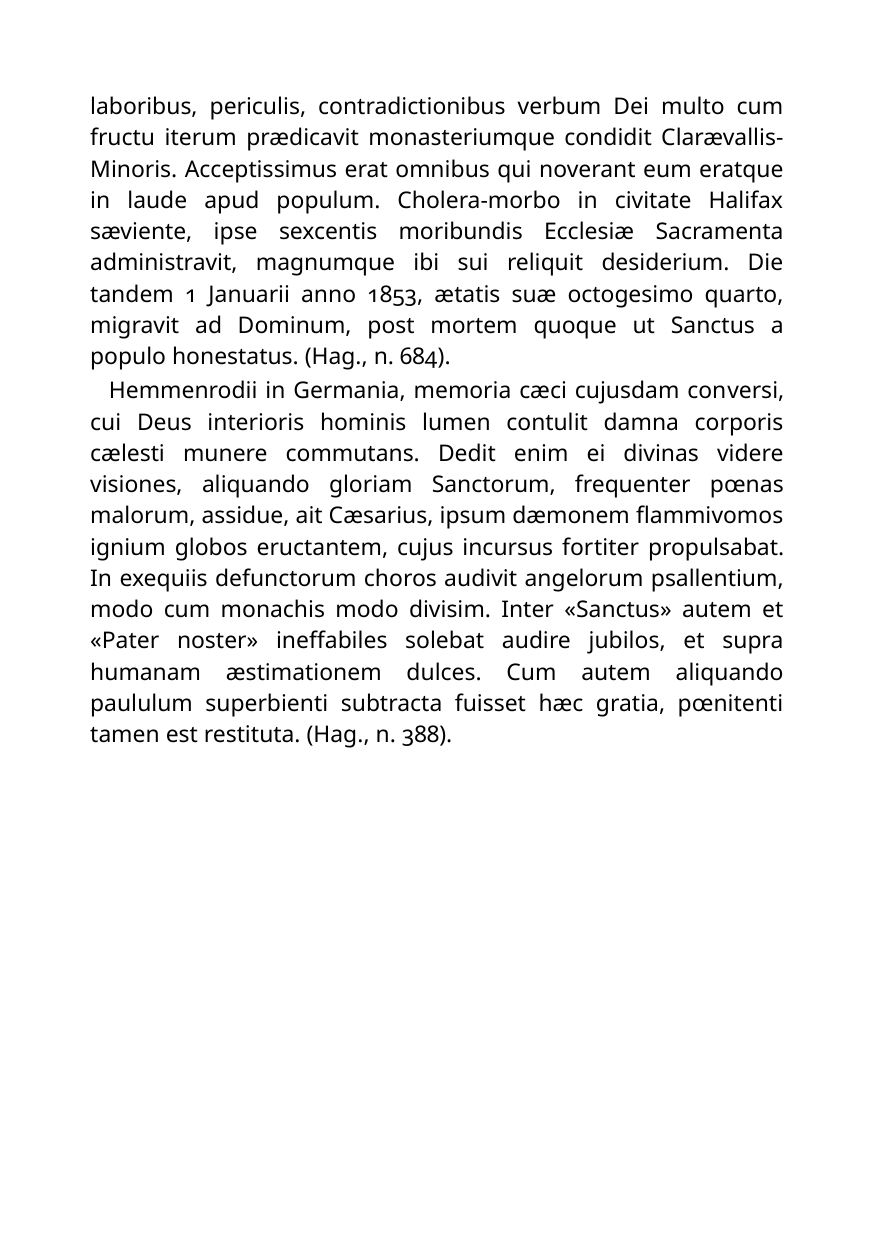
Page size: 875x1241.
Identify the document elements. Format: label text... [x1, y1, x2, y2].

text Hemmenrodii in Germania, memoria cæci cujusdam con­versi, cui Deus interioris hominis lumen contulit damna corporis cælesti munere commutans. Dedit enim ei divinas videre visiones, aliquando gloriam Sanctorum, frequenter pœnas malorum, assidue, ait Cæsarius, ipsum dæmonem flammivomos ignium globos eructantem, cujus incursus for­titer propulsabat. In exequiis defunctorum choros audivit angelorum psallentium, modo cum monachis modo divisim. Inter «Sanctus» autem et «Pater noster» ineffabiles solebat audire jubilos, et supra humanam æstimationem dulces. Cum autem aliquando paululum superbienti subtracta fuisset hæc gratia, pœnitenti tamen est restituta. (Hag., n. 388). [90, 374, 784, 749]
text laboribus, periculis, contradictionibus verbum Dei multo cum fructu iterum prædicavit monasteriumque condidit Clarævallis-Minoris. Acceptissimus erat omnibus qui noverant eum eratque in laude apud populum. Cholera-morbo in civitate Halifax sæviente, ipse sexcentis moribundis Ecclesiæ Sacramenta administravit, magnumque ibi sui reliquit desiderium. Die tandem 1 Januarii anno 1853, ætatis suæ octogesimo quarto, migravit ad Dominum, post mortem quoque ut Sanctus a populo honestatus. (Hag., n. 684). [90, 90, 784, 371]
